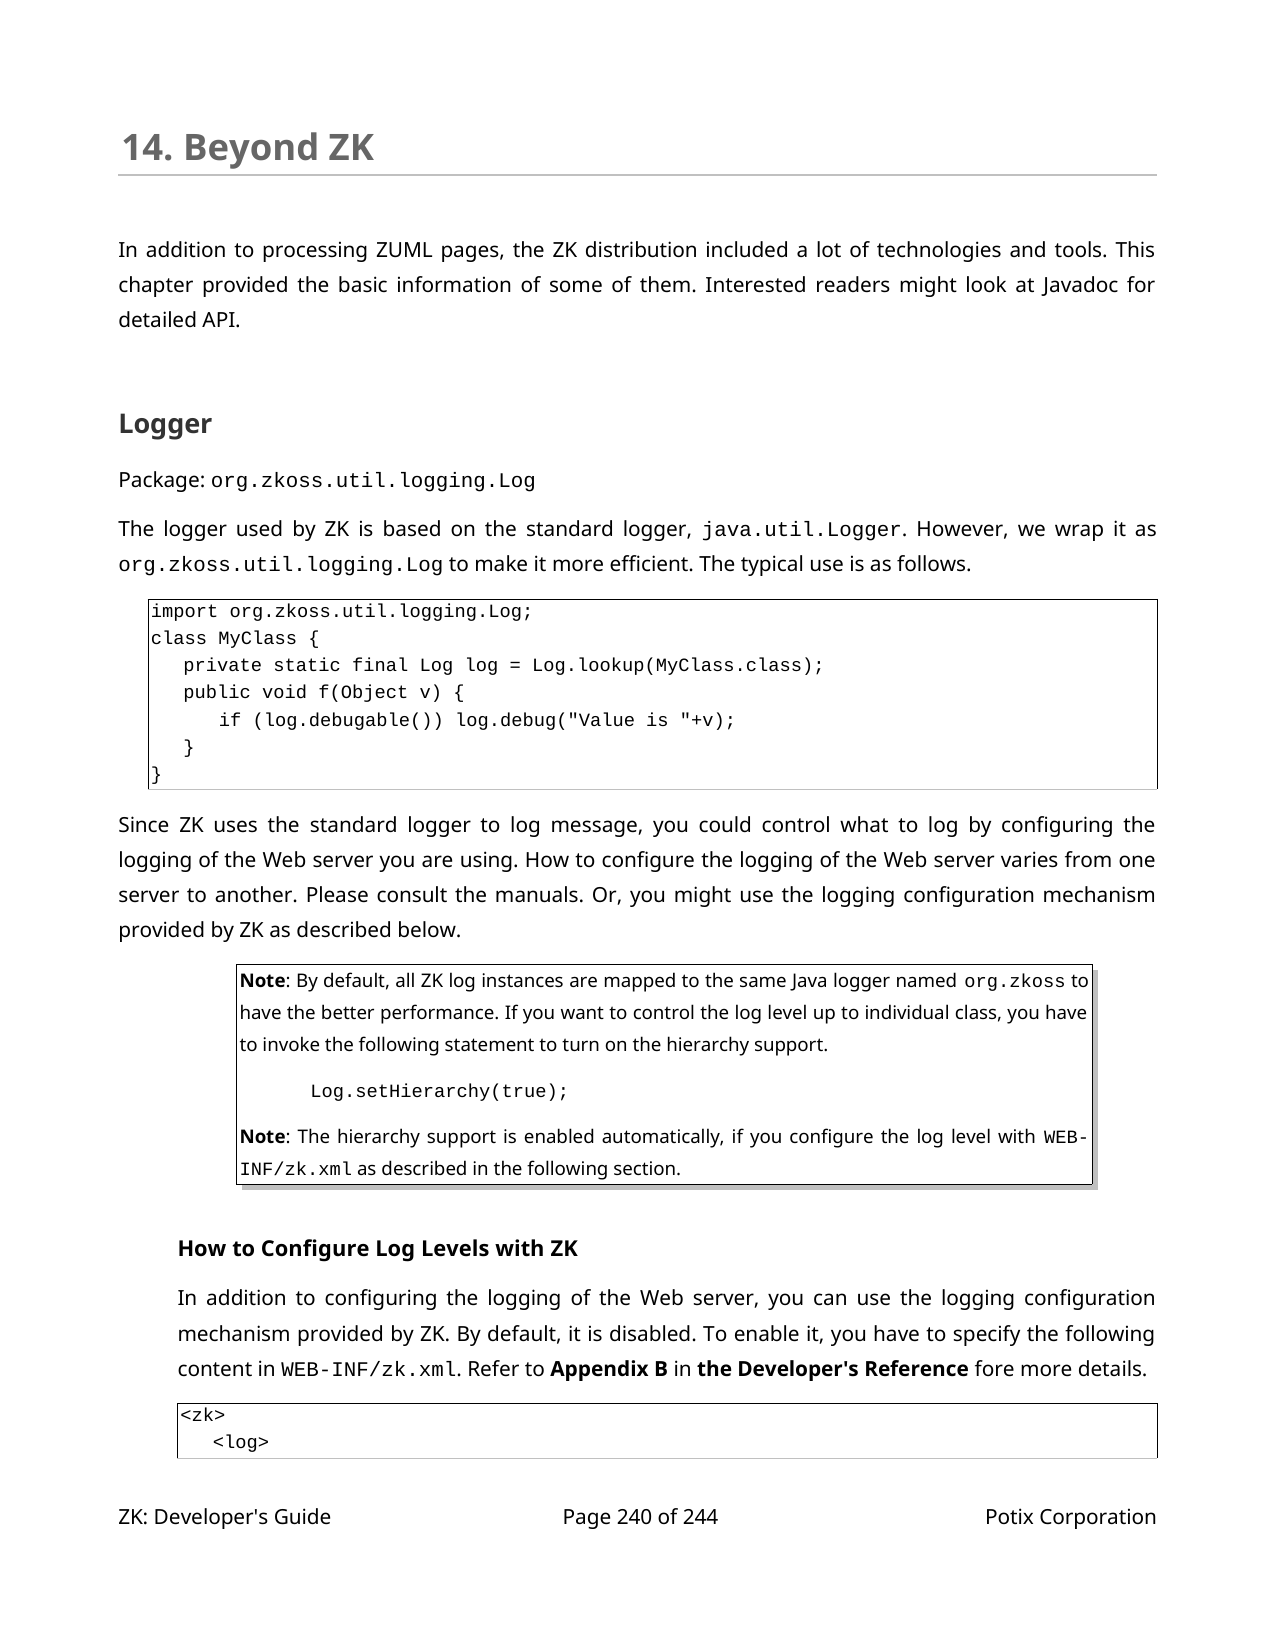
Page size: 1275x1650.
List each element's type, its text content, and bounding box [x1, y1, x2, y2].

text Note: By default, all ZK log instances are mapped to the same Java logger named org.zkoss to have the better performance. If you want to control the log level up to individual class, you have to invoke the following statement to turn on the hierarchy support. [237, 965, 1092, 1057]
text Package: org.zkoss.util.logging.Log [118, 465, 1157, 493]
text <zk> [178, 1404, 1157, 1427]
text private static final Log log = Log.lookup(MyClass.class); [149, 653, 1157, 677]
text Since ZK uses the standard logger to log message, you could control what to log by configuring the logging of the Web server you are using. How to configure the logging of the Web server varies from one server to another. Please consult the manuals. Or, you might use the logging configuration mechanism provided by ZK as described below. [118, 810, 1157, 943]
text <log> [178, 1430, 1157, 1458]
text import org.zkoss.util.logging.Log; [149, 600, 1157, 623]
text } [149, 734, 1157, 759]
text } [149, 762, 1157, 789]
text public void f(Object v) { [149, 680, 1157, 704]
text class MyClass { [149, 626, 1157, 650]
subtitle 14. Beyond ZK [118, 118, 1157, 174]
text The logger used by ZK is based on the standard logger, java.util.Logger. However, we wrap it as org.zkoss.util.logging.Log to make it more efficient. The typical use is as follows. [118, 514, 1157, 578]
subtitle How to Configure Log Levels with ZK [177, 1233, 1157, 1263]
text In addition to configuring the logging of the Web server, you can use the logging configuration mechanism provided by ZK. By default, it is disabled. To enable it, you have to specify the following content in WEB-INF/zk.xml. Refer to Appendix B in the Developer's Reference fore more details. [177, 1283, 1157, 1382]
text Note: The hierarchy support is enabled automatically, if you configure the log level with WEB-INF/zk.xml as described in the following section. [237, 1121, 1092, 1184]
text if (log.debugable()) log.debug("Value is "+v); [149, 707, 1157, 732]
text In addition to processing ZUML pages, the ZK distribution included a lot of technologies and tools. This chapter provided the basic information of some of them. Interested readers might look at Javadoc for detailed API. [118, 235, 1157, 333]
subtitle Logger [118, 404, 1157, 441]
text Log.setHierarchy(true); [237, 1074, 1092, 1103]
